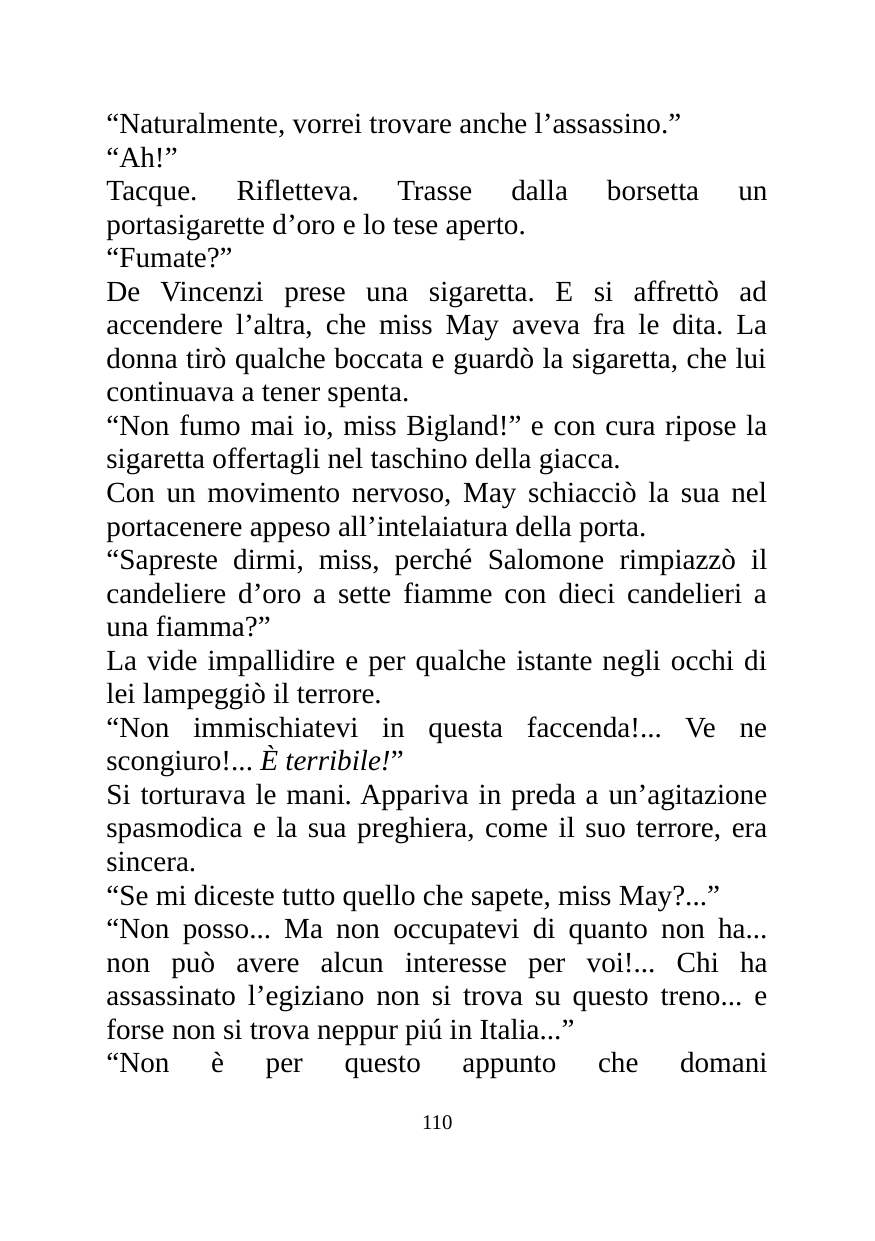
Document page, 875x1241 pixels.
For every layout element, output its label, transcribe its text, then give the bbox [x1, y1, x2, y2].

text “Naturalmente, vorrei trovare anche l’assassino.” [106, 106, 768, 140]
text “Fumate?” [106, 240, 768, 274]
text De Vincenzi prese una sigaretta. E si affrettò ad accendere l’altra, che miss May aveva fra le dita. La donna tirò qualche boccata e guardò la sigaretta, che lui continuava a tener spenta. [106, 274, 768, 408]
text La vide impallidire e per qualche istante negli occhi di lei lampeggiò il terrore. [106, 643, 768, 710]
text “Non fumo mai io, miss Bigland!” e con cura ripose la sigaretta offertagli nel taschino della giacca. [106, 408, 768, 475]
text “Non posso... Ma non occupatevi di quanto non ha... non può avere alcun interesse per voi!... Chi ha assassinato l’egiziano non si trova su questo treno... e forse non si trova neppur piú in Italia...” [106, 911, 768, 1045]
text Si torturava le mani. Appariva in preda a un’agitazione spasmodica e la sua preghiera, come il suo terrore, era sincera. [106, 777, 768, 878]
text “Sapreste dirmi, miss, perché Salomone rimpiazzò il candeliere d’oro a sette fiamme con dieci candelieri a una fiamma?” [106, 542, 768, 643]
text Tacque. Rifletteva. Trasse dalla borsetta un portasigarette d’oro e lo tese aperto. [106, 173, 768, 240]
text “Ah!” [106, 140, 768, 173]
text “Non è per questo appunto che domani [106, 1045, 768, 1079]
text “Se mi diceste tutto quello che sapete, miss May?...” [106, 878, 768, 911]
text “Non immischiatevi in questa faccenda!... Ve ne scongiuro!... È terribile!” [106, 710, 768, 777]
text Con un movimento nervoso, May schiacciò la sua nel portacenere appeso all’intelaiatura della porta. [106, 475, 768, 542]
